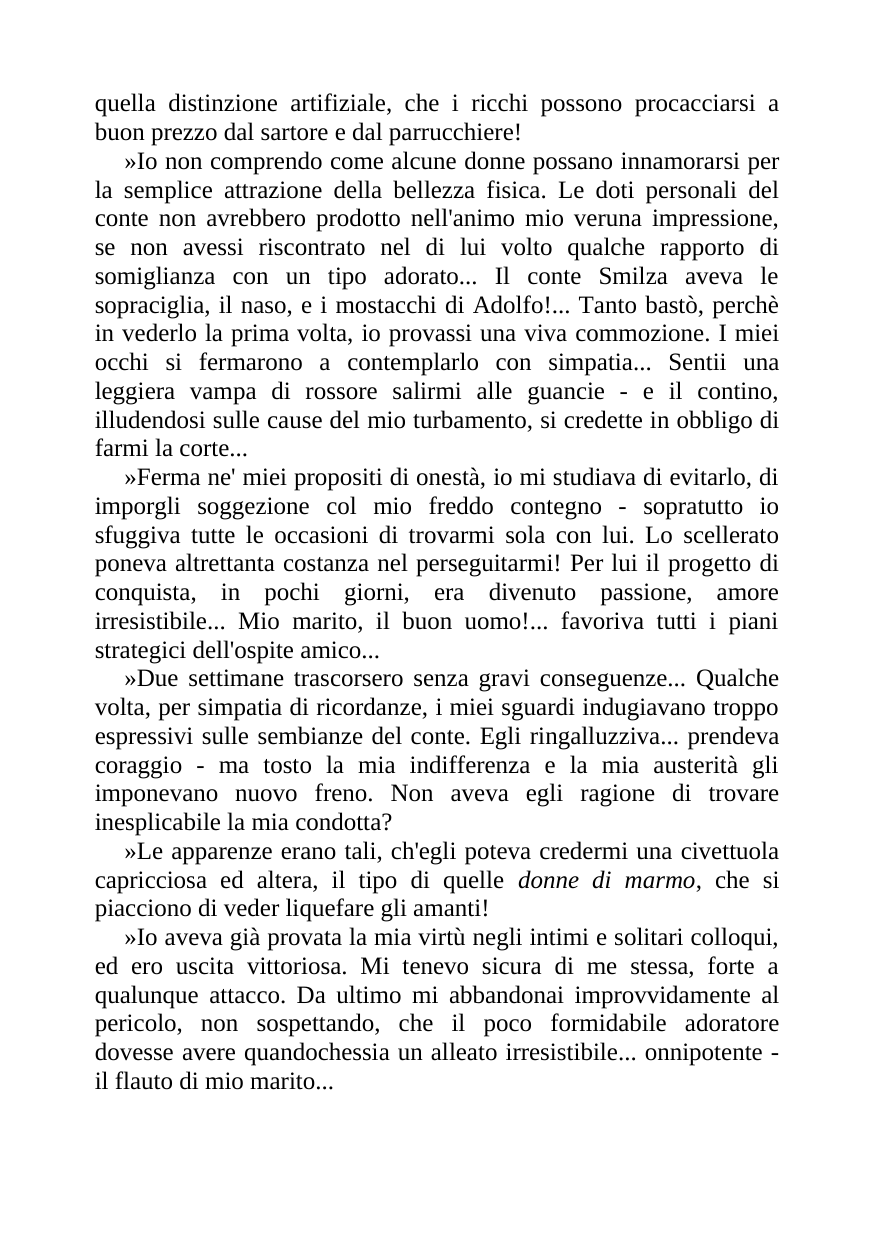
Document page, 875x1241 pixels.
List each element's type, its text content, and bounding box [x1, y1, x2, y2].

text »Le apparenze erano tali, ch'egli poteva credermi una civettuola capricciosa ed altera, il tipo di quelle donne di marmo, che si piacciono di veder liquefare gli amanti! [94, 836, 779, 922]
text »Ferma ne' miei propositi di onestà, io mi studiava di evitarlo, di imporgli soggezione col mio freddo contegno - sopratutto io sfuggiva tutte le occasioni di trovarmi sola con lui. Lo scellerato poneva altrettanta costanza nel perseguitarmi! Per lui il progetto di conquista, in pochi giorni, era divenuto passione, amore irresistibile... Mio marito, il buon uomo!... favoriva tutti i piani strategici dell'ospite amico... [94, 462, 779, 663]
text »Io non comprendo come alcune donne possano innamorarsi per la semplice attrazione della bellezza fisica. Le doti personali del conte non avrebbero prodotto nell'animo mio veruna impressione, se non avessi riscontrato nel di lui volto qualche rapporto di somiglianza con un tipo adorato... Il conte Smilza aveva le sopraciglia, il naso, e i mostacchi di Adolfo!... Tanto bastò, perchè in vederlo la prima volta, io provassi una viva commozione. I miei occhi si fermarono a contemplarlo con simpatia... Sentii una leggiera vampa di rossore salirmi alle guancie - e il contino, illudendosi sulle cause del mio turbamento, si credette in obbligo di farmi la corte... [94, 146, 779, 462]
text quella distinzione artifiziale, che i ricchi possono procacciarsi a buon prezzo dal sartore e dal parrucchiere! [94, 88, 779, 146]
text »Io aveva già provata la mia virtù negli intimi e solitari colloqui, ed ero uscita vittoriosa. Mi tenevo sicura di me stessa, forte a qualunque attacco. Da ultimo mi abbandonai improvvidamente al pericolo, non sospettando, che il poco formidabile adoratore dovesse avere quandochessia un alleato irresistibile... onnipotente - il flauto di mio marito... [94, 922, 779, 1095]
text »Due settimane trascorsero senza gravi conseguenze... Qualche volta, per simpatia di ricordanze, i miei sguardi indugiavano troppo espressivi sulle sembianze del conte. Egli ringalluzziva... prendeva coraggio - ma tosto la mia indifferenza e la mia austerità gli imponevano nuovo freno. Non aveva egli ragione di trovare inesplicabile la mia condotta? [94, 663, 779, 836]
